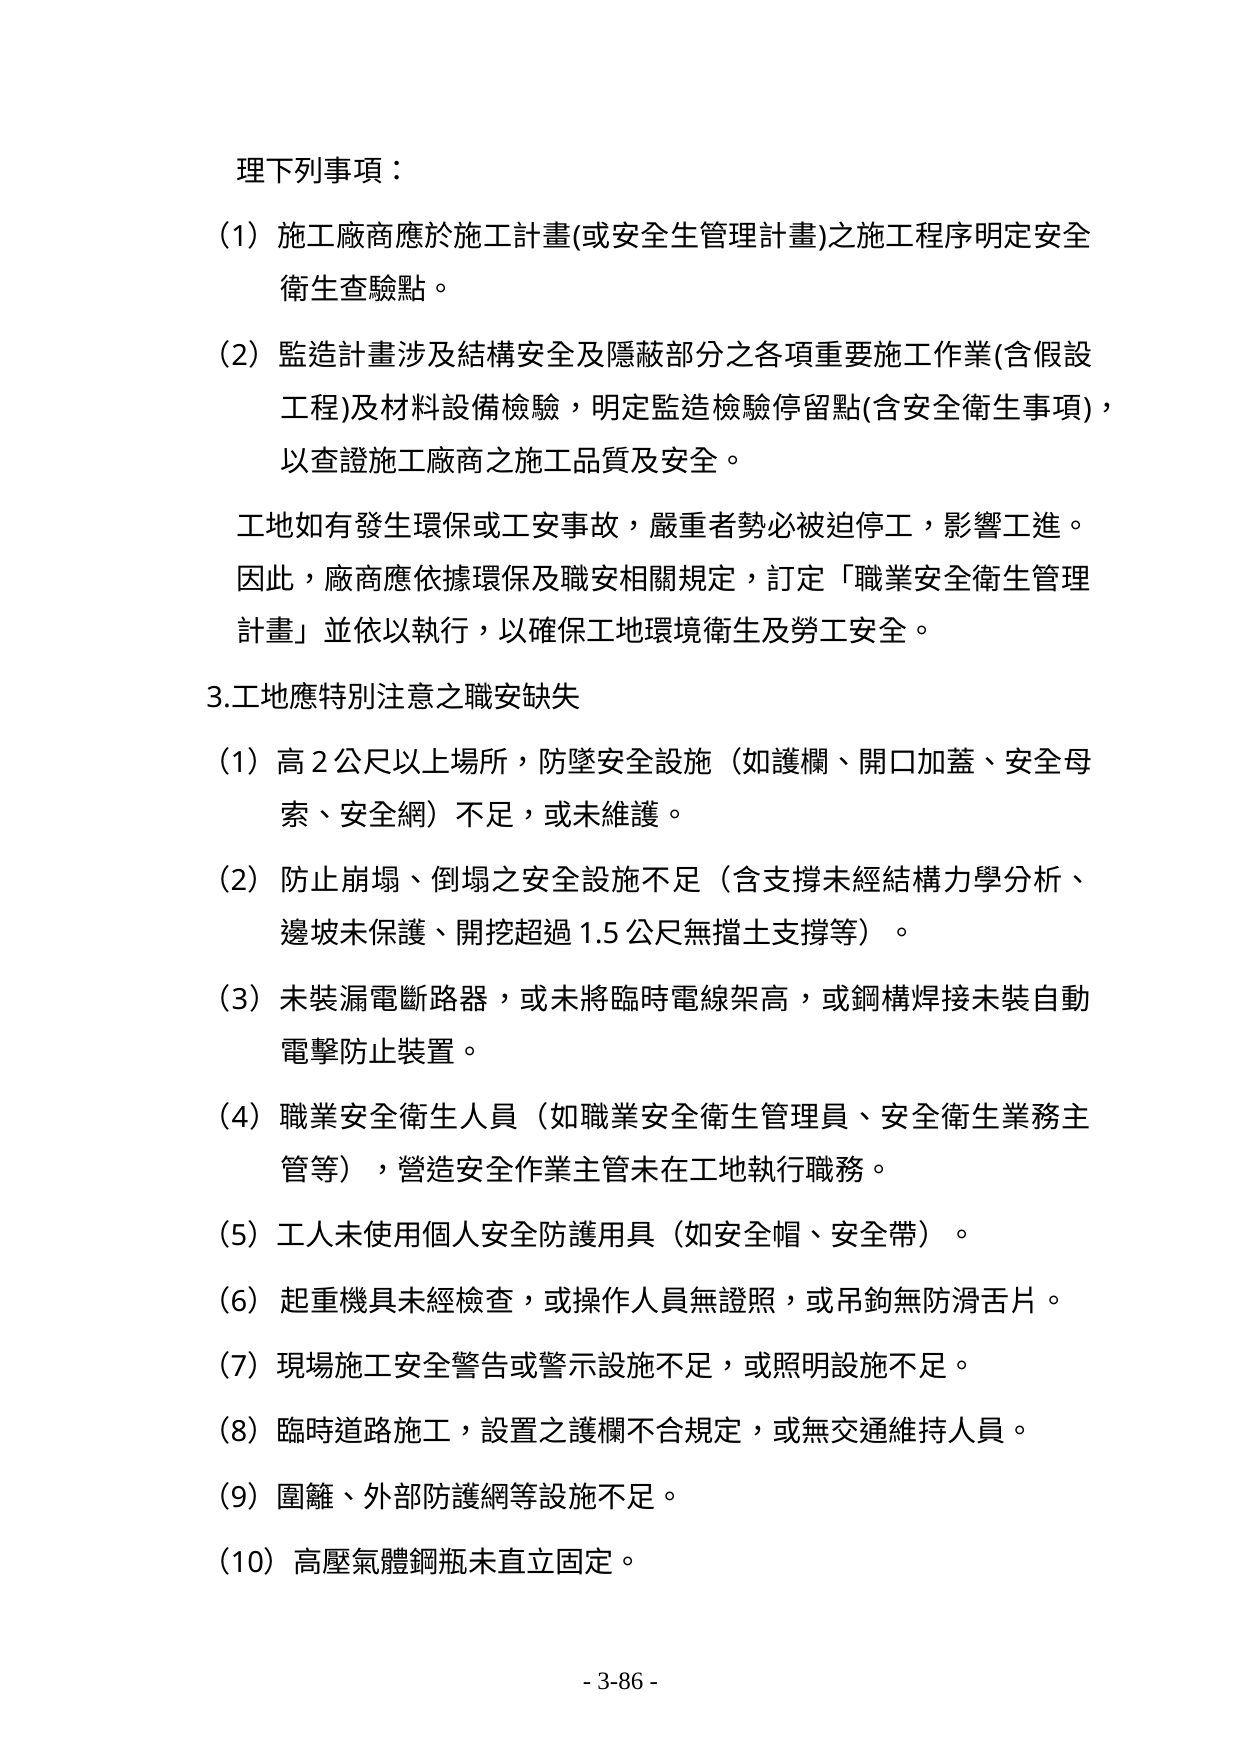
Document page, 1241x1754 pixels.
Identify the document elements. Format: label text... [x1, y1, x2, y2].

text （10）高壓氣體鋼瓶未直立固定。 [201, 1539, 1092, 1581]
text （7）現場施工安全警告或警示設施不足，或照明設施不足。 [201, 1343, 1092, 1385]
text （8）臨時道路施工，設置之護欄不合規定，或無交通維持人員。 [201, 1408, 1092, 1450]
text 工地如有發生環保或工安事故，嚴重者勢必被迫停工，影響工進。因此，廠商應依據環保及職安相關規定，訂定「職業安全衛生管理計畫」並依以執行，以確保工地環境衛生及勞工安全。 [236, 502, 1092, 650]
text （2）監造計畫涉及結構安全及隱蔽部分之各項重要施工作業(含假設工程)及材料設備檢驗，明定監造檢驗停留點(含安全衛生事項)，以查證施工廠商之施工品質及安全。 [201, 331, 1092, 479]
text 3.工地應特別注意之職安缺失 [206, 673, 1092, 716]
text （3）未裝漏電斷路器，或未將臨時電線架高，或鋼構焊接未裝自動電擊防止裝置。 [201, 975, 1092, 1071]
text （5）工人未使用個人安全防護用具（如安全帽、安全帶）。 [201, 1212, 1092, 1254]
text （6） 起重機具未經檢查，或操作人員無證照，或吊鉤無防滑舌片。 [201, 1277, 1092, 1319]
text （1）高2公尺以上場所，防墜安全設施（如護欄、開口加蓋、安全母索、安全網）不足，或未維護。 [201, 739, 1092, 834]
text （2） 防止崩塌、倒塌之安全設施不足（含支撐未經結構力學分析、 邊坡未保護、開挖超過1.5公尺無擋土支撐等）。 [201, 857, 1092, 952]
text （1）施工廠商應於施工計畫(或安全生管理計畫)之施工程序明定安全衛生查驗點。 [201, 213, 1092, 308]
text （4）職業安全衛生人員（如職業安全衛生管理員、安全衛生業務主管等），營造安全作業主管未在工地執行職務。 [201, 1093, 1092, 1189]
text 理下列事項： [236, 148, 1092, 190]
text （9）圍籬、外部防護網等設施不足。 [201, 1473, 1092, 1516]
